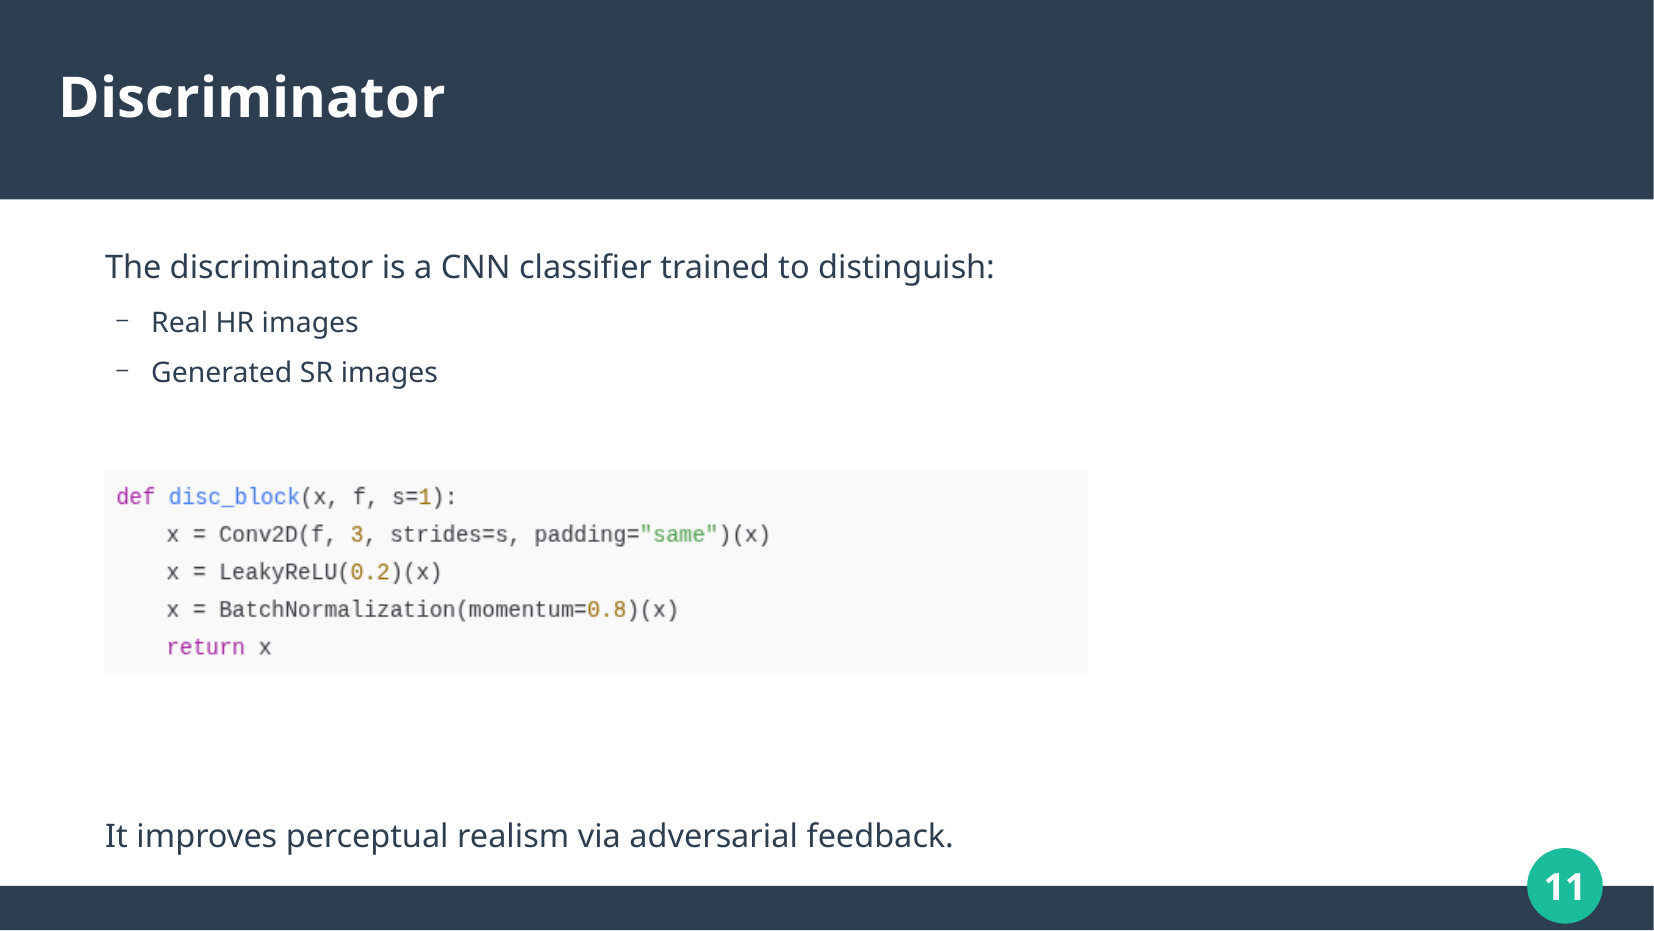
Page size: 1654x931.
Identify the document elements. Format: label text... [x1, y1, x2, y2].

title Discriminator [59, 37, 1595, 155]
list The discriminator is a CNN classifier trained to distinguish: Real HR images Generated SR images It improves perceptual realism via adversarial feedback. [59, 243, 1595, 864]
picture [104, 470, 1088, 676]
